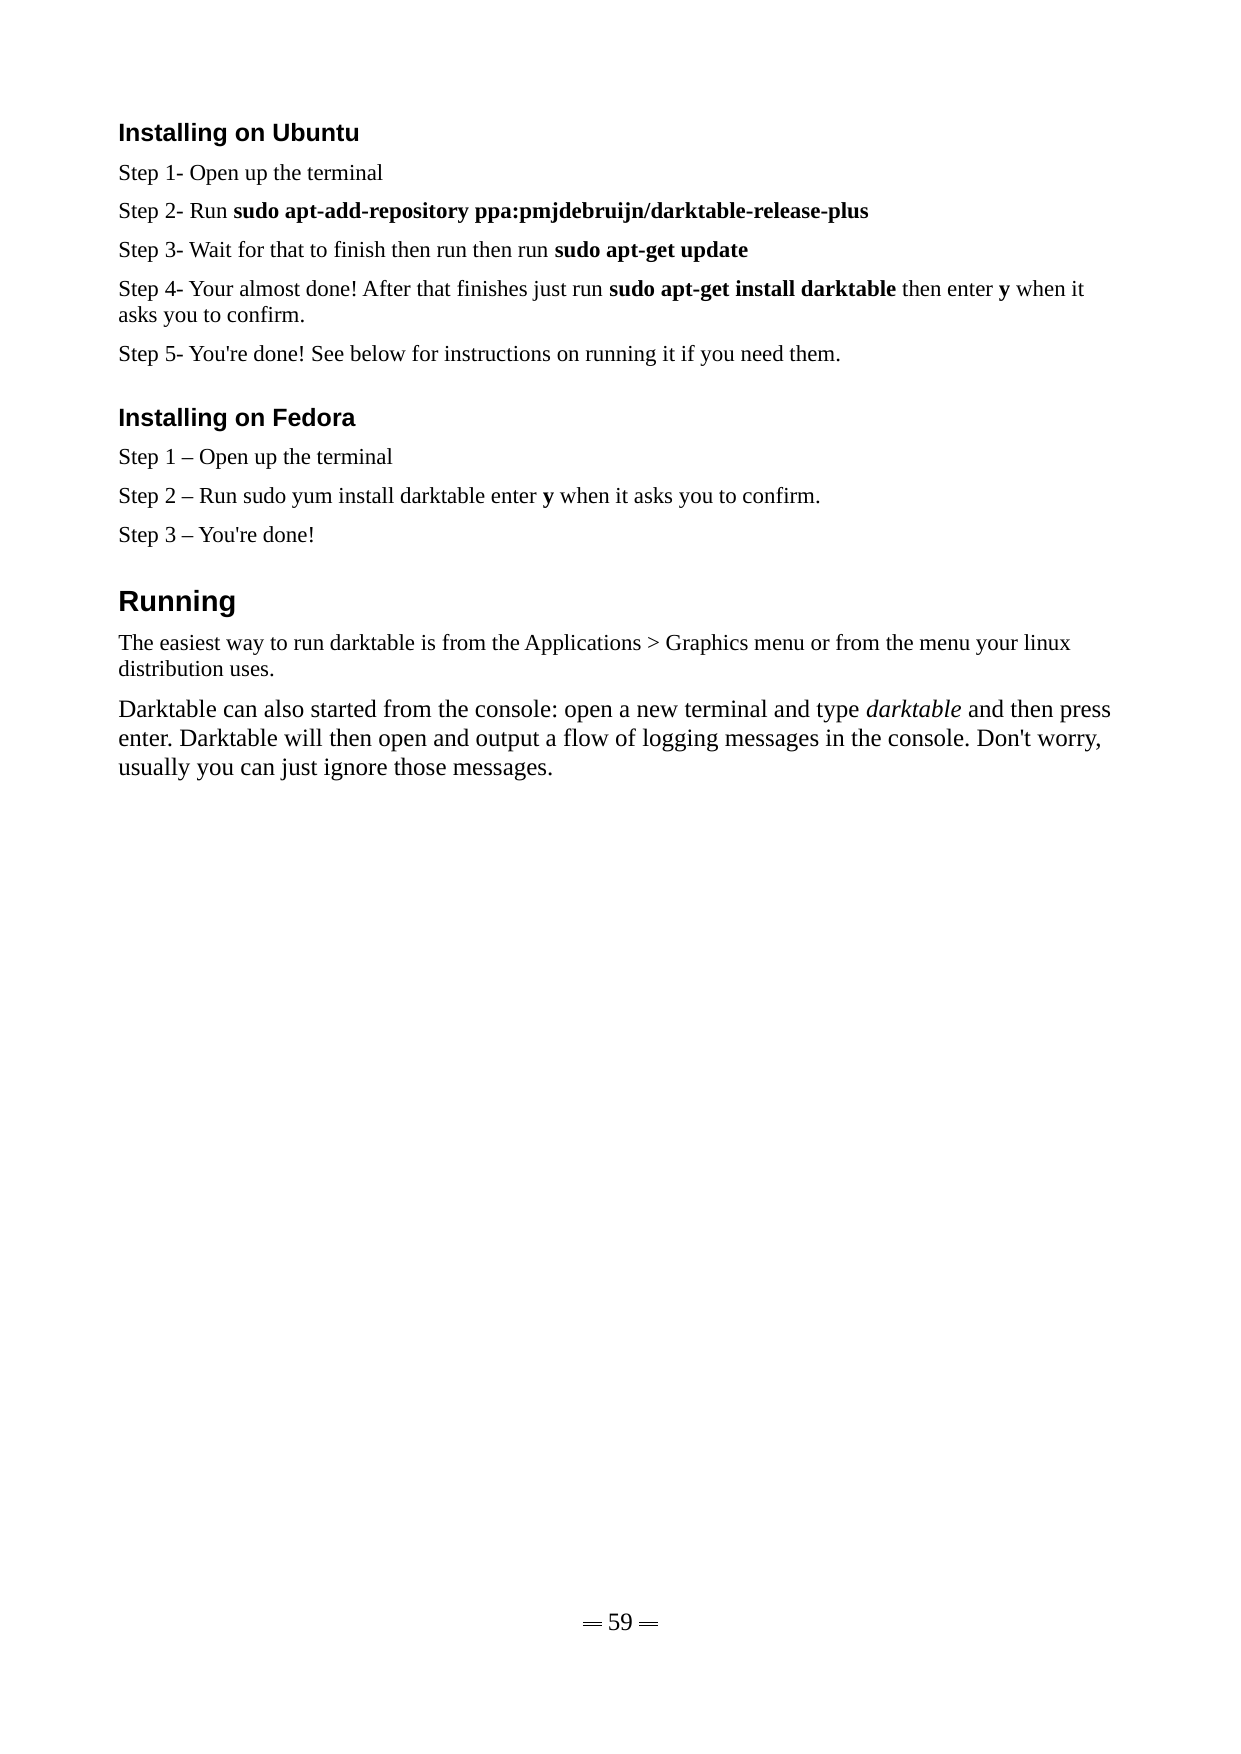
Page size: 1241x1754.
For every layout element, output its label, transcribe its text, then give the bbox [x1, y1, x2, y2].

text Step 1 – Open up the terminal [118, 443, 1122, 470]
text Step 4- Your almost done! After that finishes just run sudo apt-get install darktable then enter y when it asks you to confirm. [118, 275, 1122, 328]
subtitle Installing on Fedora [118, 403, 1122, 432]
text Step 2- Run sudo apt-add-repository ppa:pmjdebruijn/darktable-release-plus [118, 197, 1122, 224]
subtitle Installing on Ubuntu [118, 118, 1122, 147]
text Step 5- You're done! See below for instructions on running it if you need them. [118, 340, 1122, 367]
text Step 3- Wait for that to finish then run then run sudo apt-get update [118, 236, 1122, 263]
subtitle Running [118, 584, 1122, 617]
text Step 3 – You're done! [118, 521, 1122, 547]
text Step 2 – Run sudo yum install darktable enter y when it asks you to confirm. [118, 482, 1122, 509]
text Step 1- Open up the terminal [118, 159, 1122, 185]
text Darktable can also started from the console: open a new terminal and type darktable and then press enter. Darktable will then open and output a flow of logging messages in the console. Don't worry, usually you can just ignore those messages. [118, 694, 1122, 780]
text The easiest way to run darktable is from the Applications > Graphics menu or from the menu your linux distribution uses. [118, 629, 1122, 682]
